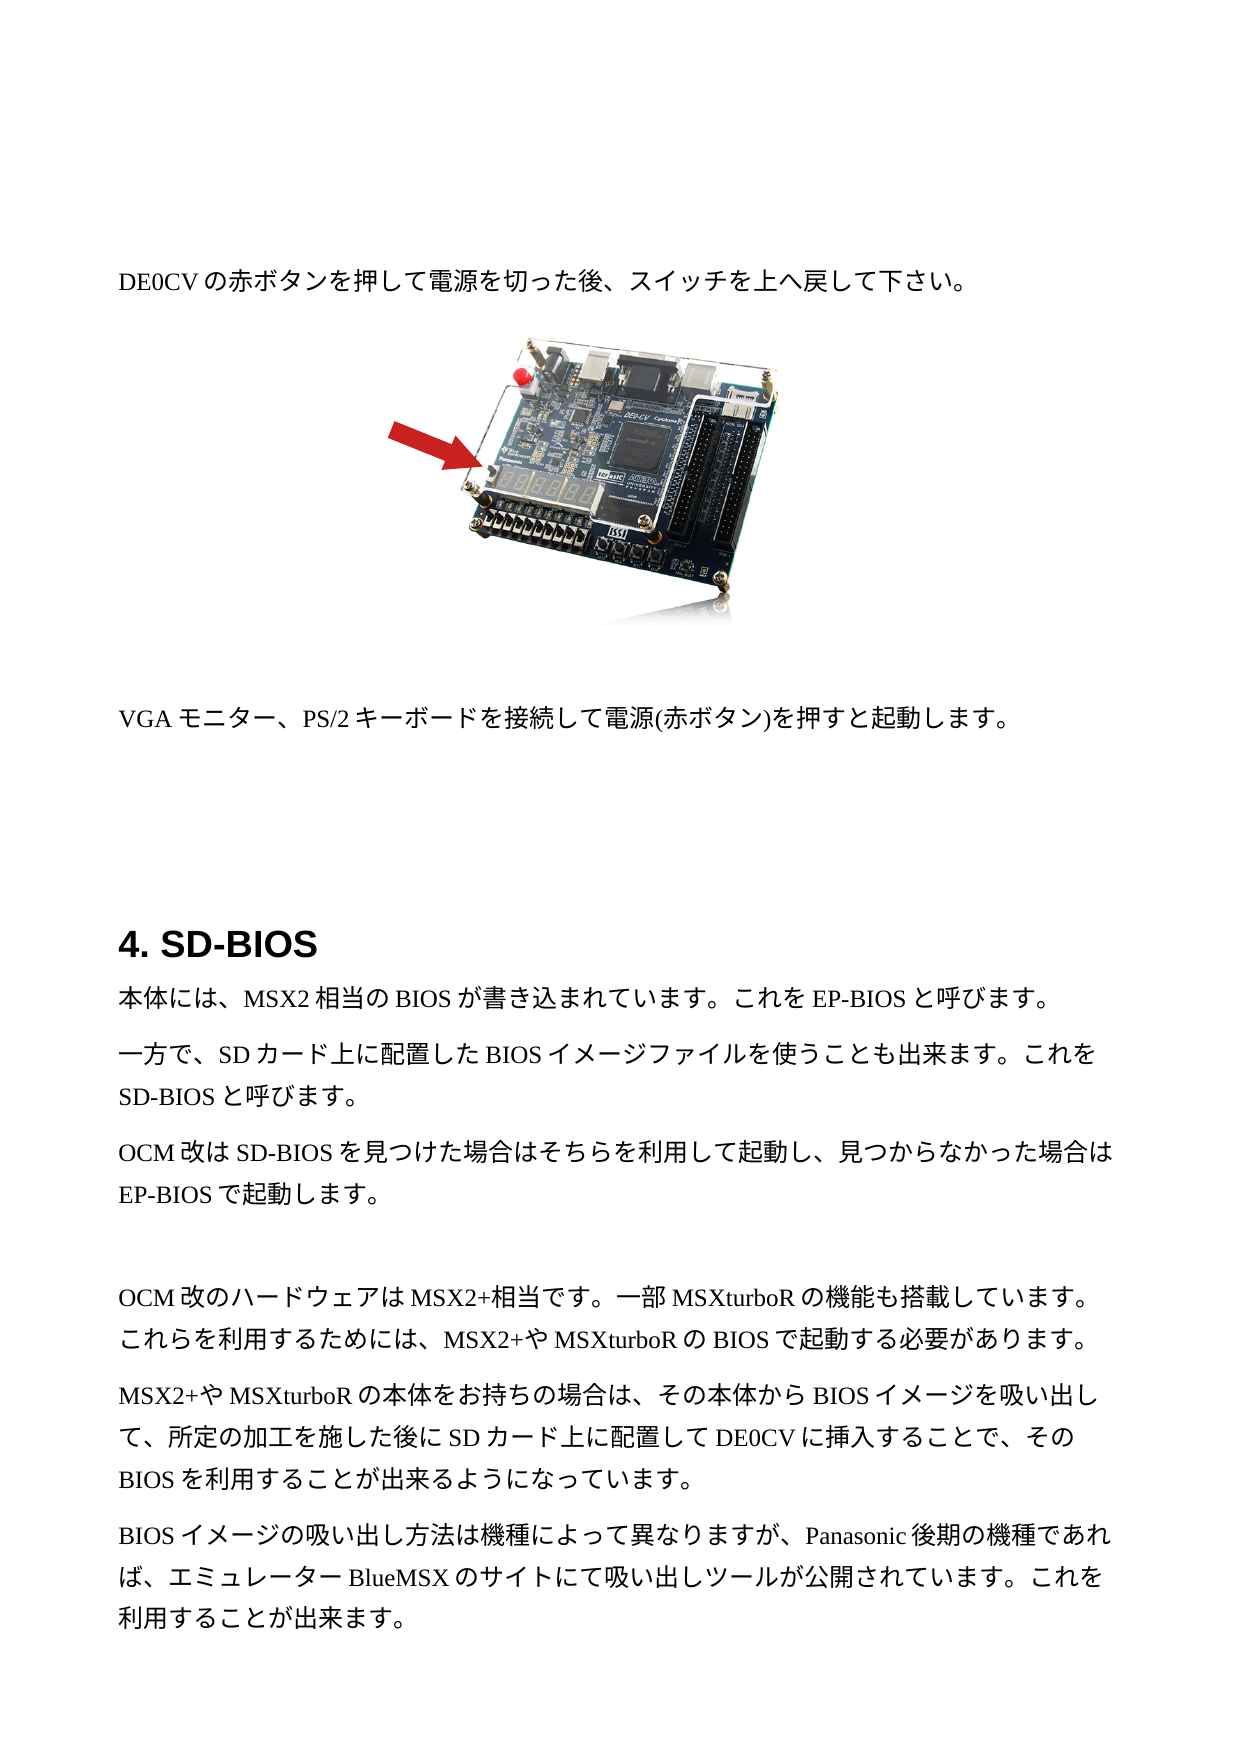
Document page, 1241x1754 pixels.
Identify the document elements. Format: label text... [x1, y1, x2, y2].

text VGAモニター、PS/2キーボードを接続して電源(赤ボタン)を押すと起動します。 [118, 698, 1122, 734]
text OCM改のハードウェアはMSX2+相当です。一部 MSXturboRの機能も搭載しています。これらを利用するためには、MSX2+やMSXturboRのBIOSで起動する必要があります。 [118, 1278, 1122, 1356]
text OCM改は SD-BIOSを見つけた場合はそちらを利用して起動し、見つからなかった場合はEP-BIOSで起動します。 [118, 1132, 1122, 1210]
text 本体には、MSX2相当のBIOSが書き込まれています。これをEP-BIOSと呼びます。 [118, 978, 1122, 1014]
text 一方で、SDカード上に配置したBIOSイメージファイルを使うことも出来ます。これをSD-BIOSと呼びます。 [118, 1034, 1122, 1112]
text MSX2+やMSXturboRの本体をお持ちの場合は、その本体からBIOSイメージを吸い出して、所定の加工を施した後にSDカード上に配置してDE0CVに挿入することで、そのBIOSを利用することが出来るようになっています。 [118, 1376, 1122, 1495]
text DE0CVの赤ボタンを押して電源を切った後、スイッチを上へ戻して下さい。 [118, 261, 1122, 297]
picture [452, 325, 788, 626]
subtitle 4. SD-BIOS [118, 922, 1122, 966]
text BIOSイメージの吸い出し方法は機種によって異なりますが、Panasonic後期の機種であれば、エミュレーターBlueMSXのサイトにて吸い出しツールが公開されています。これを利用することが出来ます。 [118, 1515, 1122, 1635]
